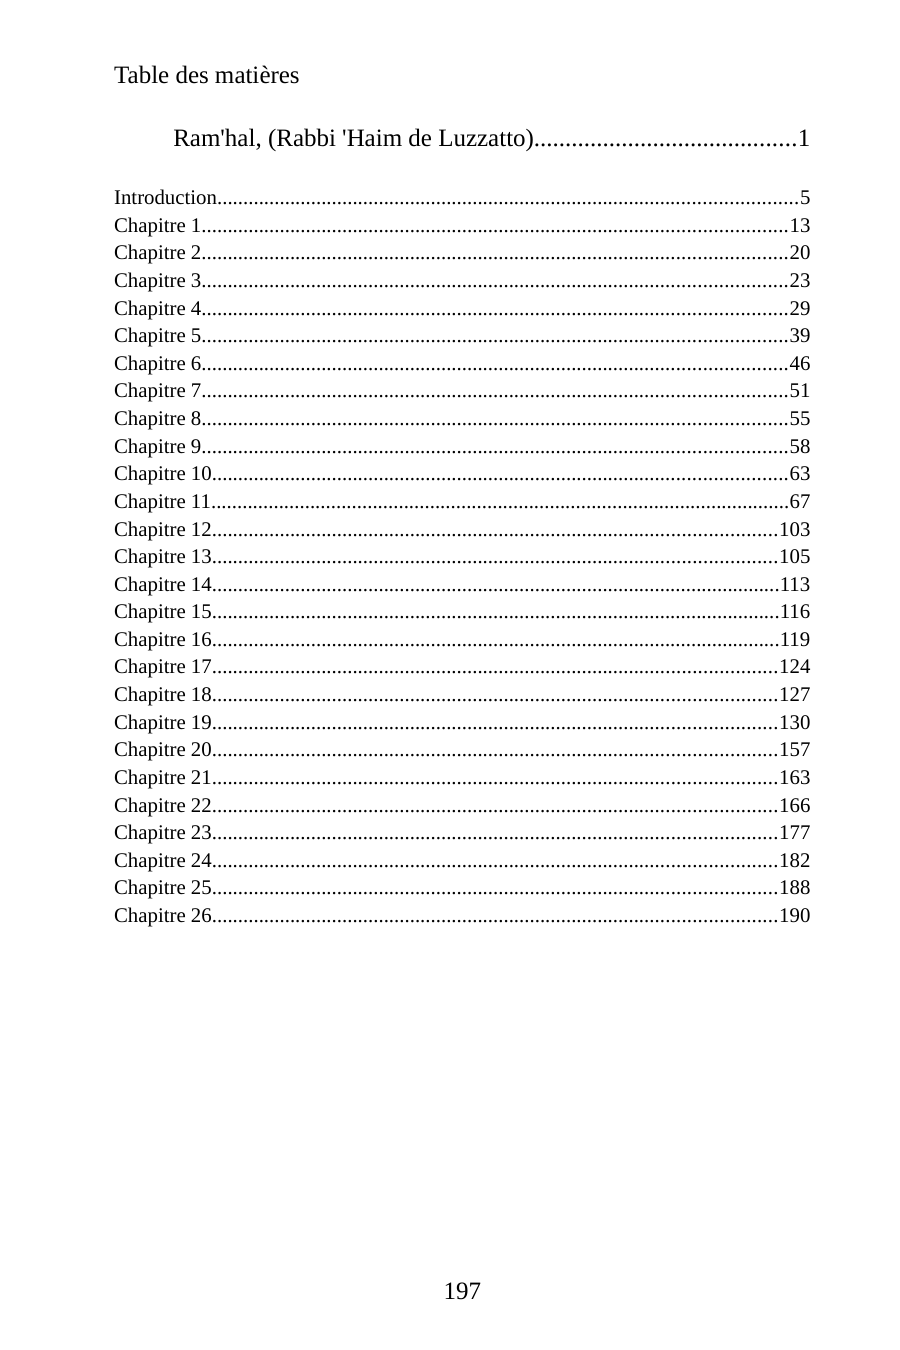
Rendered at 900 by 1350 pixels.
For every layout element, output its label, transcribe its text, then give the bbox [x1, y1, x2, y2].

text Chapitre 8 55 [114, 406, 810, 430]
text Chapitre 25 188 [114, 875, 810, 899]
text Chapitre 20 157 [114, 737, 810, 761]
text Chapitre 18 127 [114, 682, 810, 706]
text Ram'hal, (Rabbi 'Haim de Luzzatto) 1 [173, 123, 810, 151]
text Chapitre 6 46 [114, 351, 810, 375]
text Chapitre 2 20 [114, 240, 810, 264]
text Chapitre 19 130 [114, 710, 810, 734]
text Chapitre 5 39 [114, 323, 810, 347]
text Introduction 5 [114, 185, 810, 209]
text Chapitre 14 113 [114, 572, 810, 596]
text Chapitre 21 163 [114, 765, 810, 789]
text Chapitre 3 23 [114, 268, 810, 292]
text Chapitre 22 166 [114, 792, 810, 817]
text Chapitre 26 190 [114, 903, 810, 927]
text Chapitre 7 51 [114, 378, 810, 402]
text Chapitre 4 29 [114, 296, 810, 320]
text Chapitre 11 67 [114, 489, 810, 513]
text Chapitre 23 177 [114, 820, 810, 844]
text Chapitre 1 13 [114, 213, 810, 237]
text Chapitre 24 182 [114, 848, 810, 872]
text Chapitre 17 124 [114, 654, 810, 678]
text Chapitre 9 58 [114, 434, 810, 458]
text Chapitre 15 116 [114, 599, 810, 623]
text Table des matières [114, 60, 810, 89]
text Chapitre 10 63 [114, 461, 810, 485]
text Chapitre 13 105 [114, 544, 810, 568]
text Chapitre 12 103 [114, 516, 810, 541]
text Chapitre 16 119 [114, 627, 810, 651]
